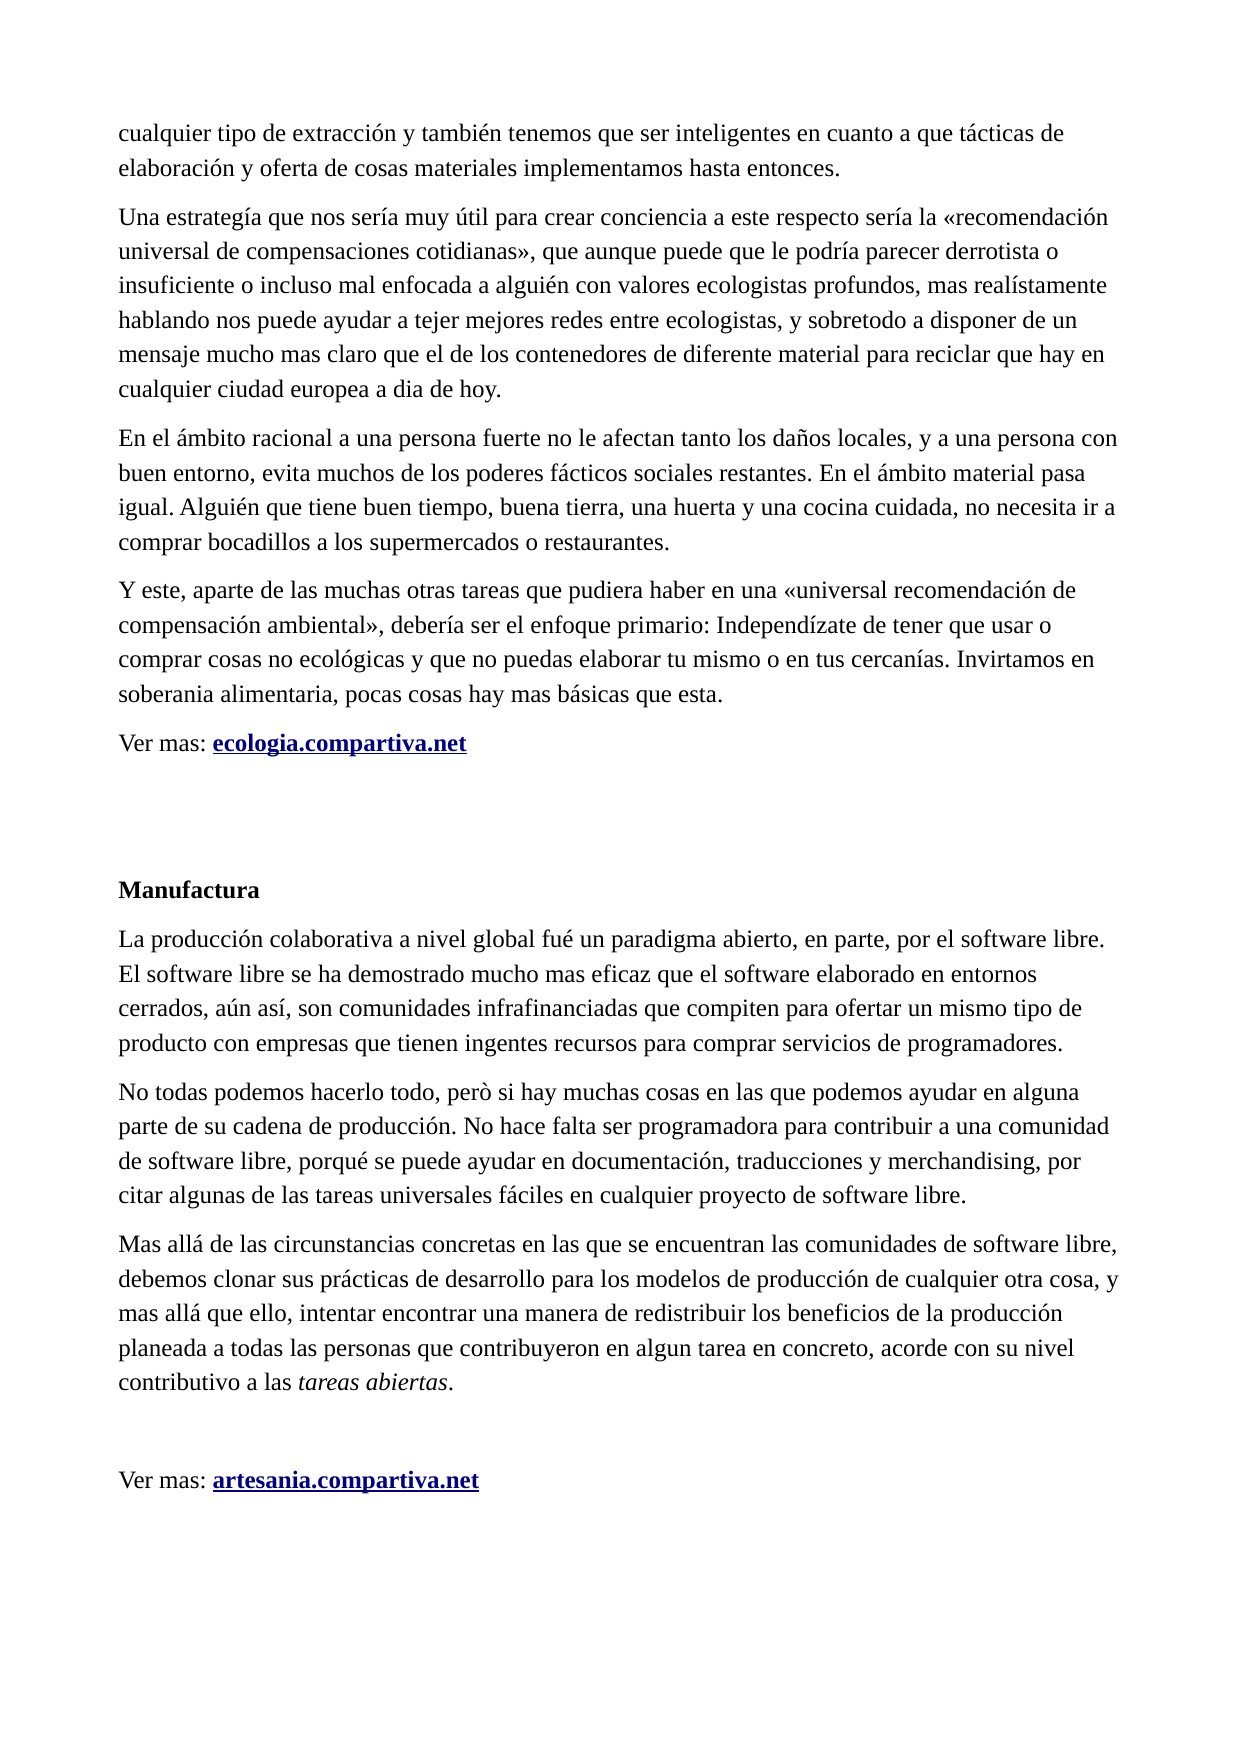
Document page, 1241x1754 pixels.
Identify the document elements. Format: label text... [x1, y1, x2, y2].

text Una estrategía que nos sería muy útil para crear conciencia a este respecto sería la «recomendación universal de compensaciones cotidianas», que aunque puede que le podría parecer derrotista o insuficiente o incluso mal enfocada a alguién con valores ecologistas profundos, mas realístamente hablando nos puede ayudar a tejer mejores redes entre ecologistas, y sobretodo a disponer de un mensaje mucho mas claro que el de los contenedores de diferente material para reciclar que hay en cualquier ciudad europea a dia de hoy. [118, 202, 1122, 403]
text Mas allá de las circunstancias concretas en las que se encuentran las comunidades de software libre, debemos clonar sus prácticas de desarrollo para los modelos de producción de cualquier otra cosa, y mas allá que ello, intentar encontrar una manera de redistribuir los beneficios de la producción planeada a todas las personas que contribuyeron en algun tarea en concreto, acorde con su nivel contributivo a las tareas abiertas. [118, 1229, 1122, 1396]
text Ver mas: artesania.compartiva.net [118, 1465, 1122, 1494]
text Manufactura [118, 875, 1122, 904]
text No todas podemos hacerlo todo, però si hay muchas cosas en las que podemos ayudar en alguna parte de su cadena de producción. No hace falta ser programadora para contribuir a una comunidad de software libre, porqué se puede ayudar en documentación, traducciones y merchandising, por citar algunas de las tareas universales fáciles en cualquier proyecto de software libre. [118, 1077, 1122, 1209]
text Y este, aparte de las muchas otras tareas que pudiera haber en una «universal recomendación de compensación ambiental», debería ser el enfoque primario: Independízate de tener que usar o comprar cosas no ecológicas y que no puedas elaborar tu mismo o en tus cercanías. Invirtamos en soberania alimentaria, pocas cosas hay mas básicas que esta. [118, 576, 1122, 708]
text Ver mas: ecologia.compartiva.net [118, 728, 1122, 757]
text En el ámbito racional a una persona fuerte no le afectan tanto los daños locales, y a una persona con buen entorno, evita muchos de los poderes fácticos sociales restantes. En el ámbito material pasa igual. Alguién que tiene buen tiempo, buena tierra, una huerta y una cocina cuidada, no necesita ir a comprar bocadillos a los supermercados o restaurantes. [118, 423, 1122, 555]
text La producción colaborativa a nivel global fué un paradigma abierto, en parte, por el software libre. El software libre se ha demostrado mucho mas eficaz que el software elaborado en entornos cerrados, aún así, son comunidades infrafinanciadas que compiten para ofertar un mismo tipo de producto con empresas que tienen ingentes recursos para comprar servicios de programadores. [118, 924, 1122, 1057]
text cualquier tipo de extracción y también tenemos que ser inteligentes en cuanto a que tácticas de elaboración y oferta de cosas materiales implementamos hasta entonces. [118, 118, 1122, 181]
